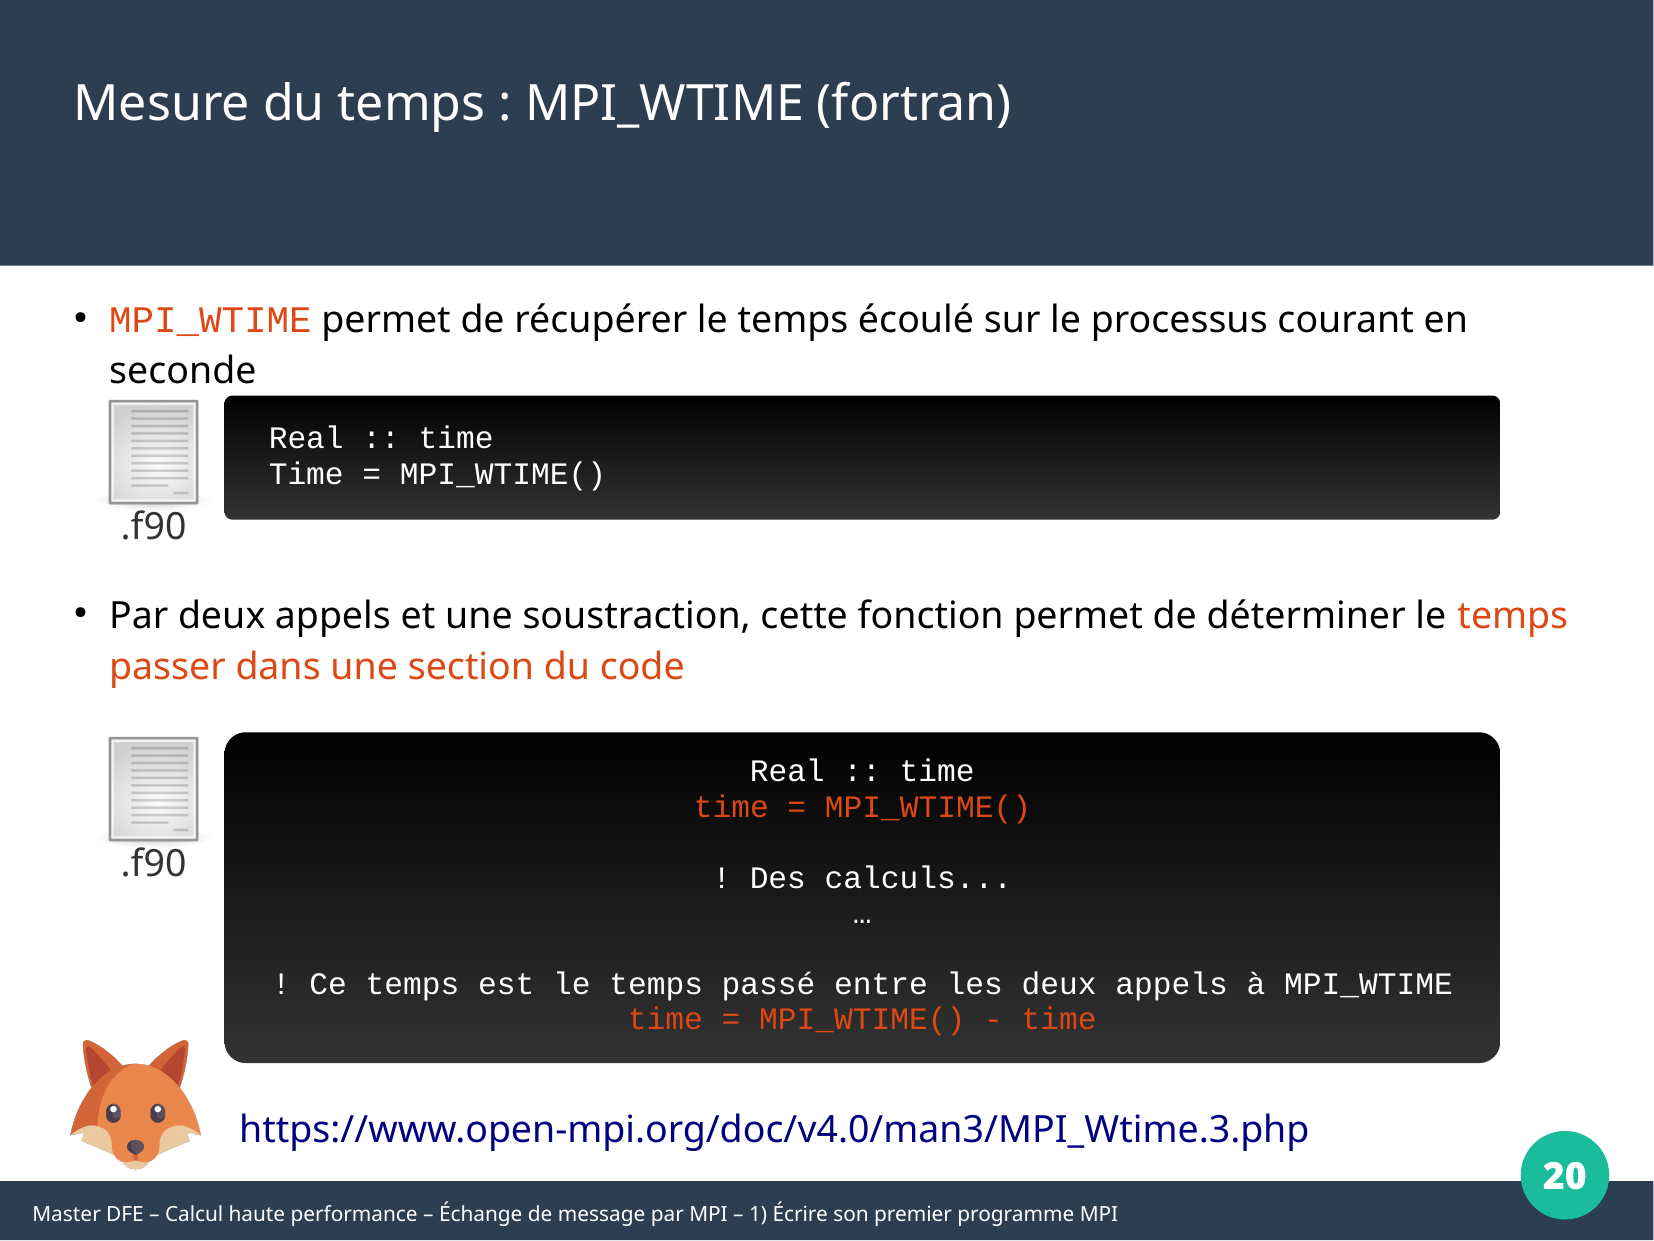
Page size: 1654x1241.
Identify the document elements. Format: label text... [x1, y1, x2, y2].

text_box Real :: time Time = MPI_WTIME() [253, 415, 1465, 514]
picture [94, 732, 213, 828]
text_box Master DFE – Calcul haute performance – Échange de message par MPI – 1) Écrire son premier programme MPI [17, 1191, 1436, 1235]
text_box .f90 [76, 492, 231, 558]
text_box Real :: time time = MPI_WTIME() ! Des calculs... … ! Ce temps est le temps passé entre les deux appels à MPI_WTIME time = MPI_WTIME() - time [224, 732, 1501, 1064]
text_box [224, 395, 1501, 520]
text_box https://www.open-mpi.org/doc/v4.0/man3/MPI_Wtime.3.php [224, 1094, 1489, 1164]
text_box Mesure du temps : MPI_WTIME (fortran) [59, 59, 1619, 254]
picture [70, 1039, 201, 1170]
text_box .f90 [76, 828, 231, 895]
text_box MPI_WTIME permet de récupérer le temps écoulé sur le processus courant en seconde [59, 285, 1619, 355]
picture [94, 395, 213, 492]
text_box Par deux appels et une soustraction, cette fonction permet de déterminer le temps passer dans une section du code [59, 580, 1619, 698]
